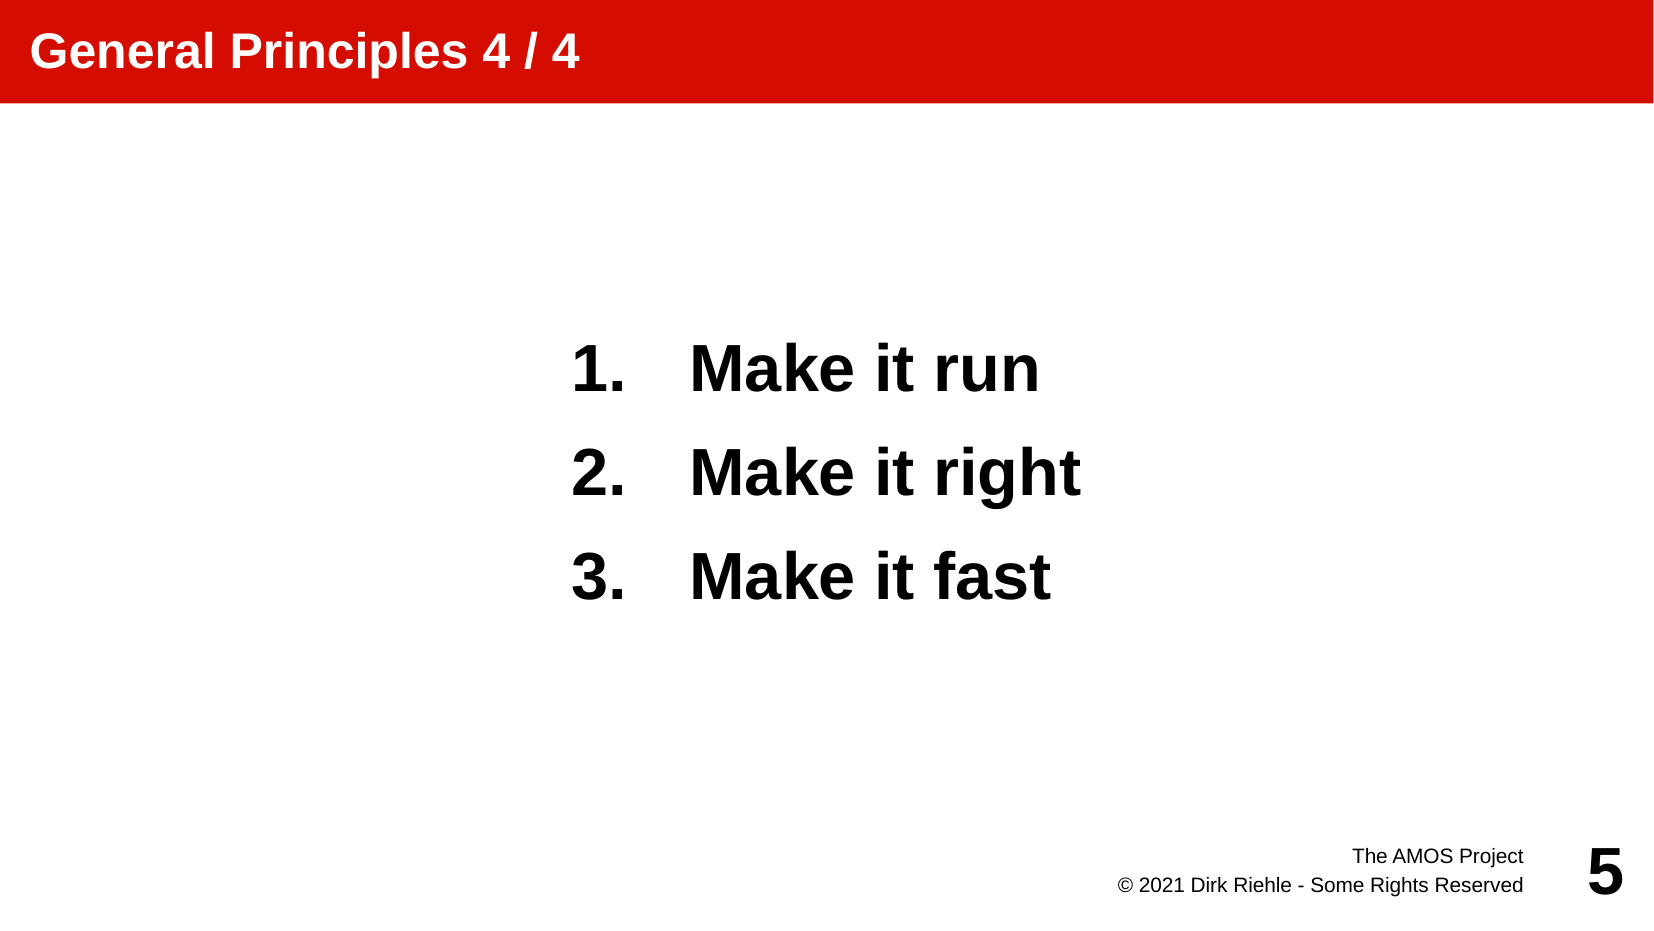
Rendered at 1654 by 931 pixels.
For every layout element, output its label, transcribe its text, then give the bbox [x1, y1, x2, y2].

title General Principles 4 / 4 [0, 0, 1654, 104]
subtitle Make it run Make it right Make it fast [29, 132, 1625, 813]
